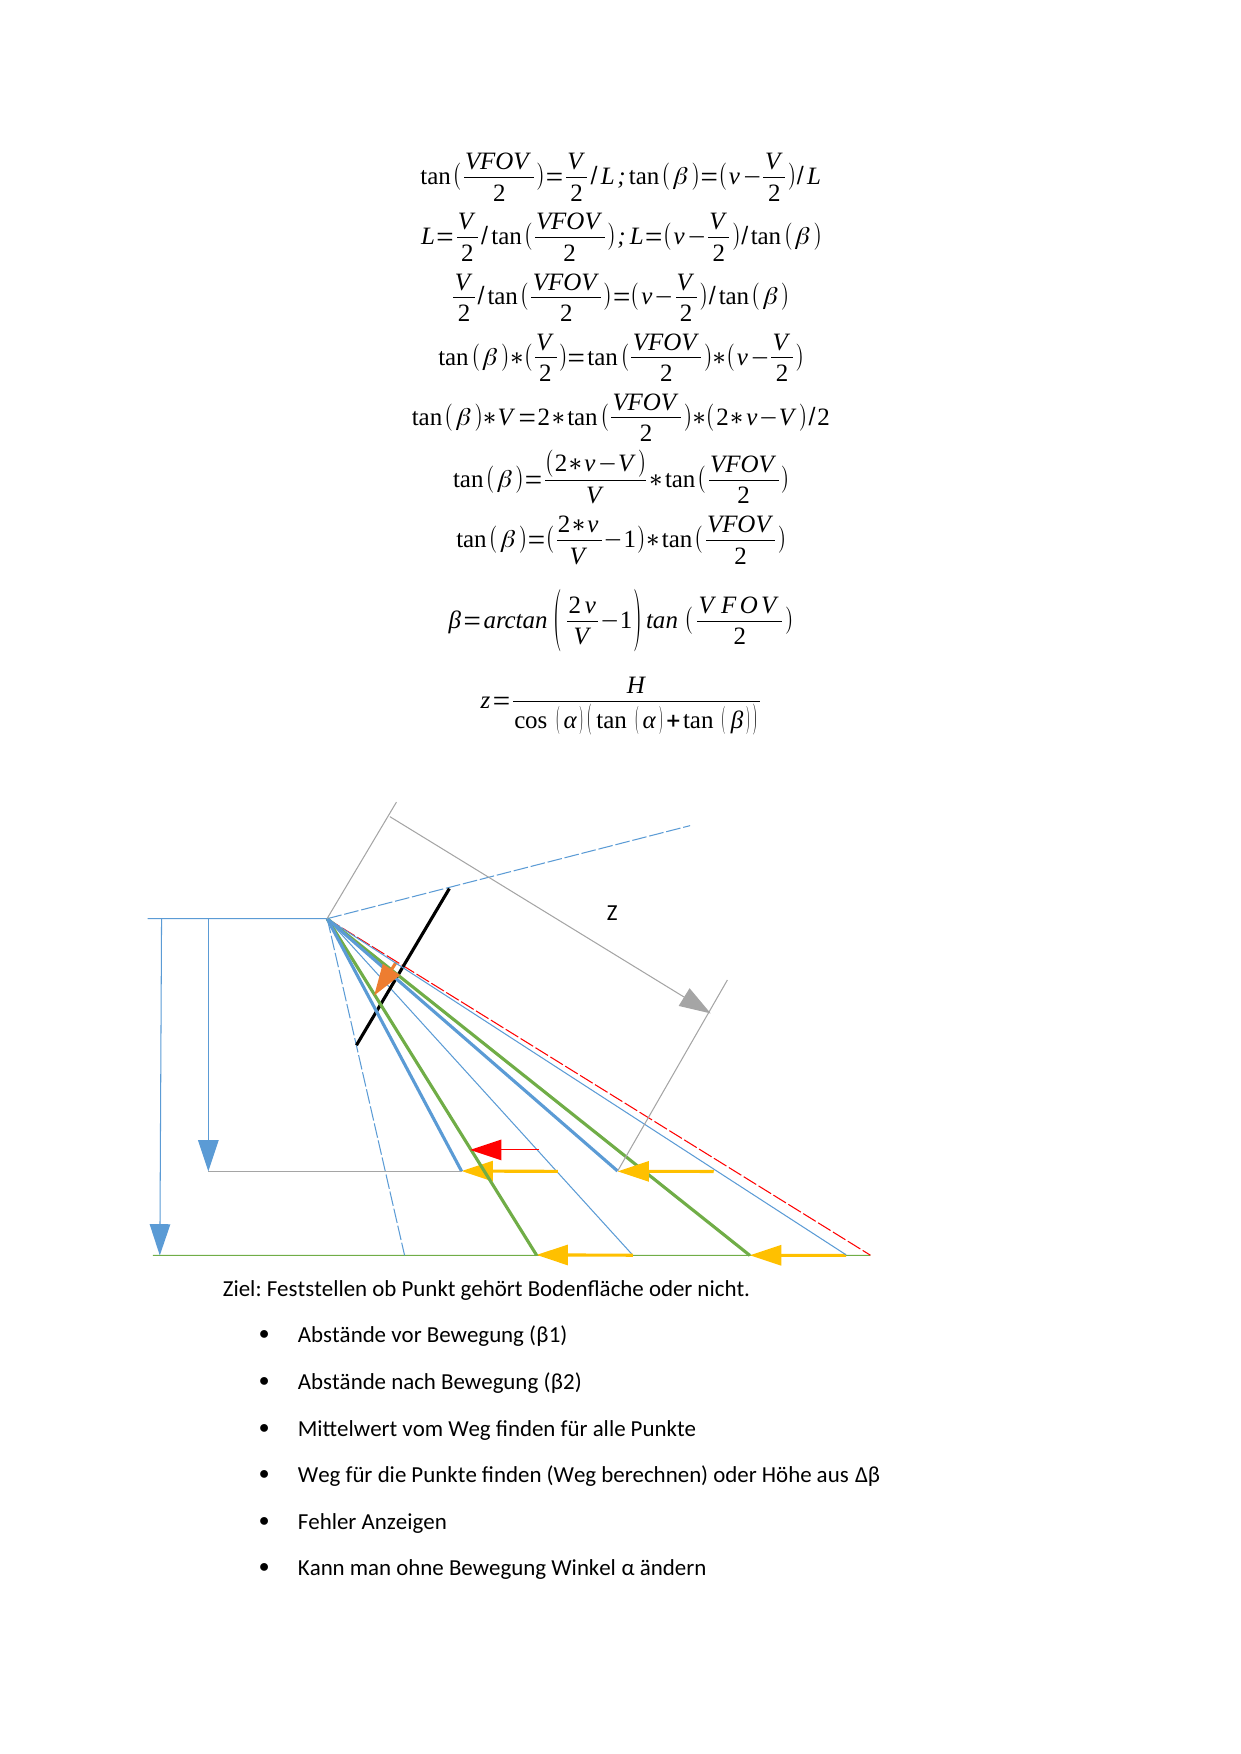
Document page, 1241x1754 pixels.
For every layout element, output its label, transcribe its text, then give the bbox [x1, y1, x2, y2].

list Abstände vor Bewegung (β1) [260, 1321, 1093, 1349]
list Ziel: Feststellen ob Punkt gehört Bodenfläche oder nicht. [223, 1274, 1093, 1302]
list Mittelwert vom Weg finden für alle Punkte [260, 1414, 1093, 1442]
list Kann man ohne Bewegung Winkel α ändern [260, 1553, 1093, 1581]
list Fehler Anzeigen [260, 1507, 1093, 1535]
list Weg für die Punkte finden (Weg berechnen) oder Höhe aus Δβ [260, 1460, 1093, 1488]
list Abstände nach Bewegung (β2) [260, 1367, 1093, 1395]
